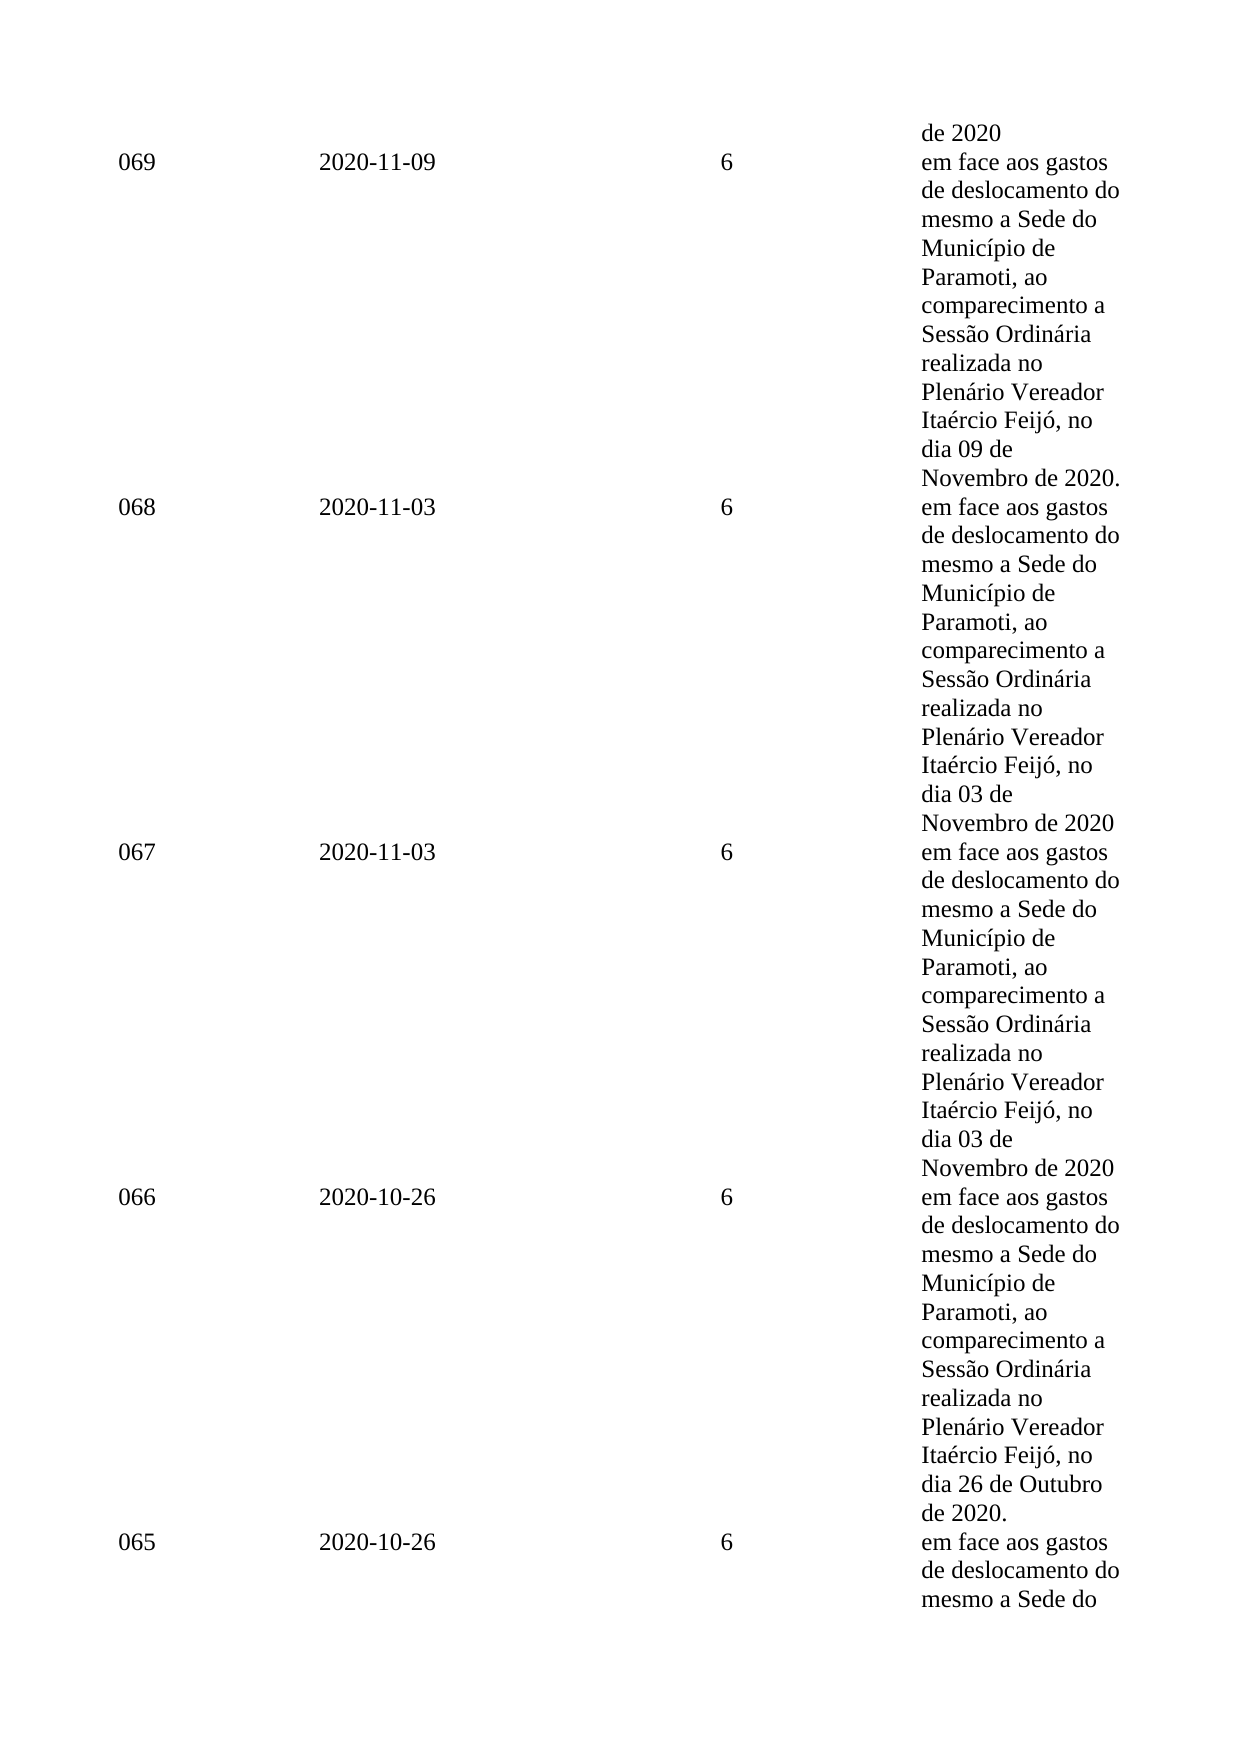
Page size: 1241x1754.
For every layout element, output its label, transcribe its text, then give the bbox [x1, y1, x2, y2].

table_cell 2020-11-09 [319, 147, 519, 492]
table_cell 6 [720, 837, 921, 1182]
table_cell 067 [118, 837, 319, 1182]
table_cell 2020-10-26 [319, 1182, 519, 1527]
table_cell [319, 118, 519, 147]
table_cell em face aos gastos de deslocamento do mesmo a Sede do Município de Paramoti, ao comparecimento a Sessão Ordinária realizada no Plenário Vereador Itaércio Feijó, no dia 03 de Novembro de 2020 [921, 837, 1122, 1182]
table_cell [520, 837, 720, 1182]
table_cell em face aos gastos de deslocamento do mesmo a Sede do Município de Paramoti, ao comparecimento a Sessão Ordinária realizada no Plenário Vereador Itaércio Feijó, no dia 26 de Outubro de 2020. [921, 1182, 1122, 1527]
table_cell 6 [720, 492, 921, 837]
table_cell [720, 118, 921, 147]
table_cell [118, 118, 319, 147]
table_cell 065 [118, 1527, 319, 1613]
table_cell 066 [118, 1182, 319, 1527]
table_cell 2020-10-26 [319, 1527, 519, 1613]
table_cell em face aos gastos de deslocamento do mesmo a Sede do Município de Paramoti, ao comparecimento a Sessão Ordinária realizada no Plenário Vereador Itaércio Feijó, no dia 03 de Novembro de 2020 [921, 492, 1122, 837]
table_cell [520, 118, 720, 147]
table_cell 2020-11-03 [319, 837, 519, 1182]
table_cell [520, 492, 720, 837]
table_cell 068 [118, 492, 319, 837]
table_cell 2020-11-03 [319, 492, 519, 837]
table_cell [520, 1527, 720, 1613]
table_cell em face aos gastos de deslocamento do mesmo a Sede do [921, 1527, 1122, 1613]
table_cell de 2020 [921, 118, 1122, 147]
table_cell 6 [720, 147, 921, 492]
table_cell em face aos gastos de deslocamento do mesmo a Sede do Município de Paramoti, ao comparecimento a Sessão Ordinária realizada no Plenário Vereador Itaércio Feijó, no dia 09 de Novembro de 2020. [921, 147, 1122, 492]
table_cell 6 [720, 1182, 921, 1527]
table_cell 6 [720, 1527, 921, 1613]
table_cell [520, 1182, 720, 1527]
table_cell [520, 147, 720, 492]
table_cell 069 [118, 147, 319, 492]
